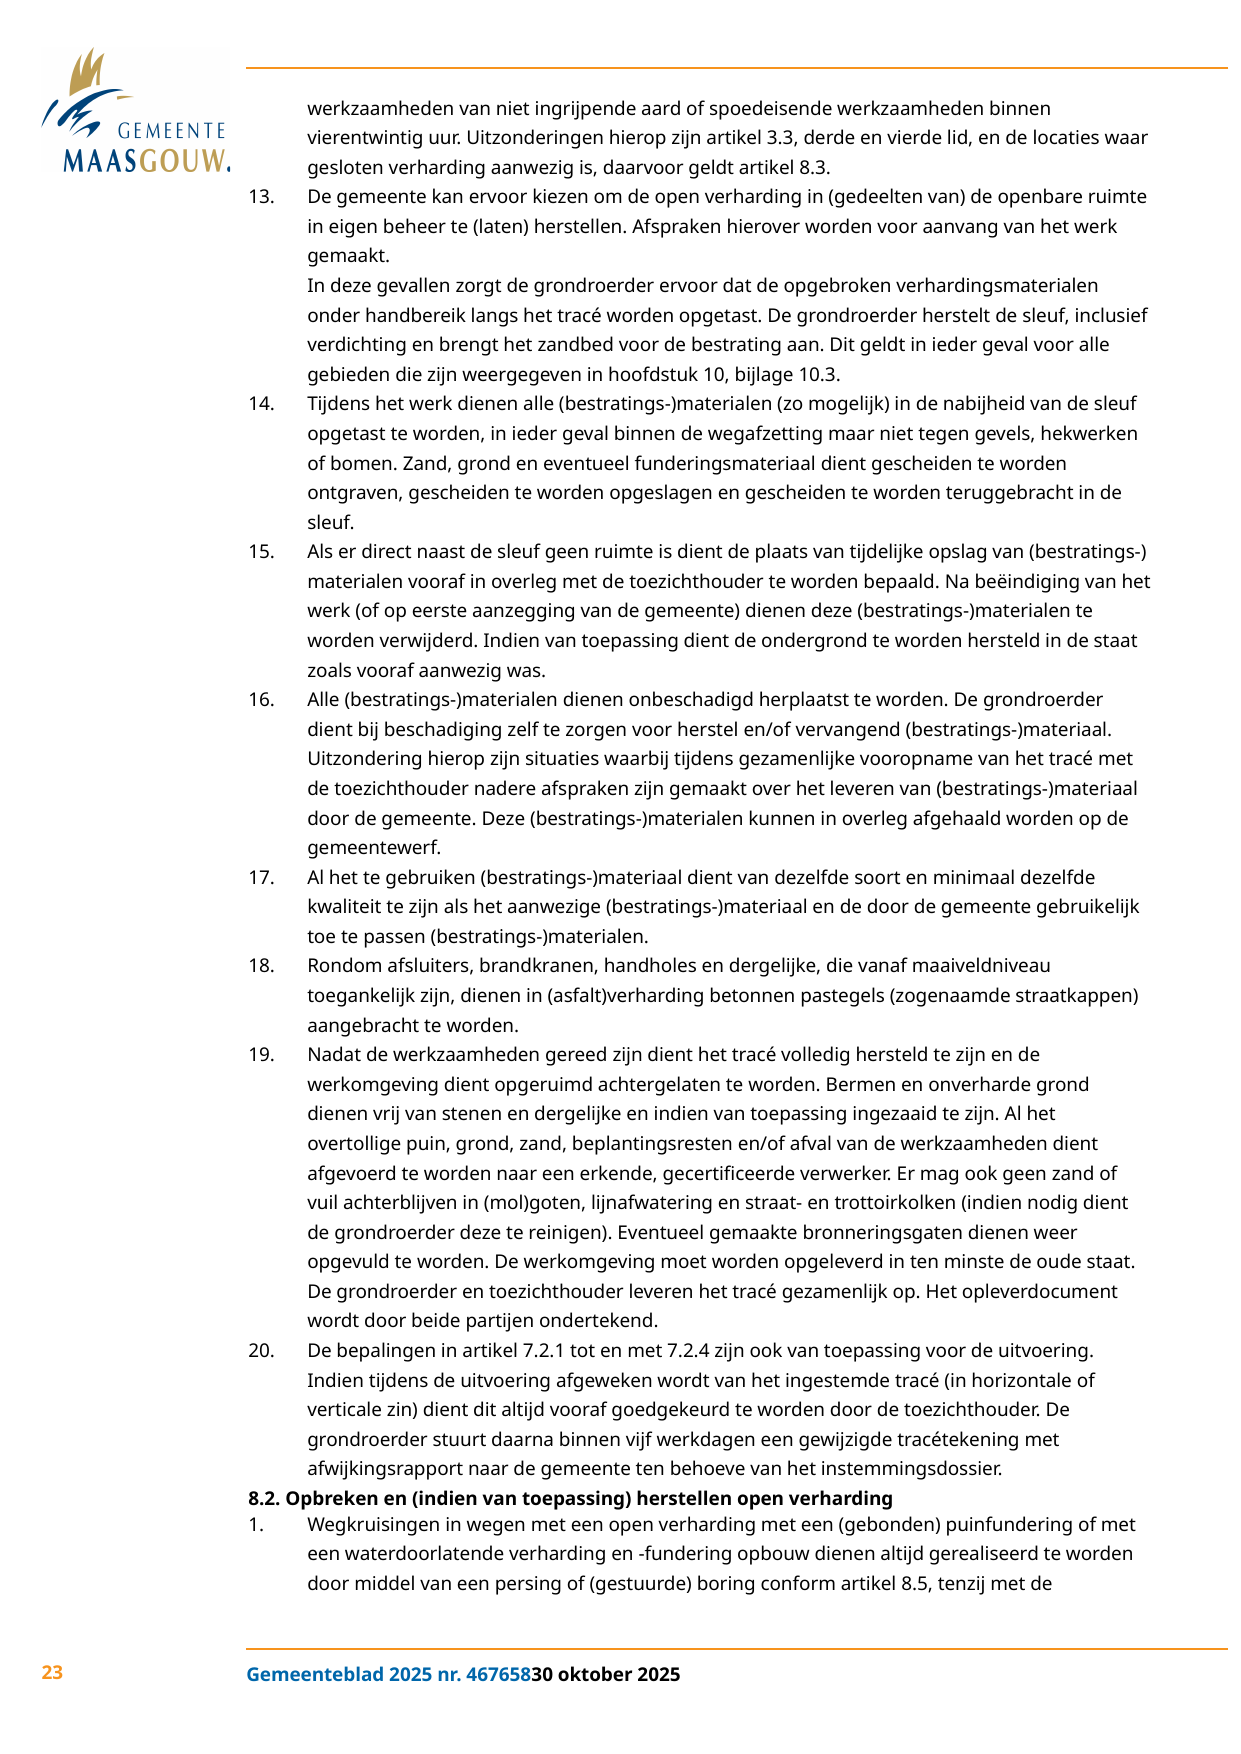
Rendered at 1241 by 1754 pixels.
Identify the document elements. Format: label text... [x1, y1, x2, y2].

picture [41, 47, 231, 172]
list Als er direct naast de sleuf geen ruimte is dient de plaats van tijdelijke opslag van (bestratings-) materialen vooraf in overleg met de toezichthouder te worden bepaald. Na beëindiging van het werk (of op eerste aanzegging van de gemeente) dienen deze (bestratings-)materialen te worden verwijderd. Indien van toepassing dient de ondergrond te worden hersteld in de staat zoals vooraf aanwezig was. [248, 538, 1152, 683]
list Al het te gebruiken (bestratings-)materiaal dient van dezelfde soort en minimaal dezelfde kwaliteit te zijn als het aanwezige (bestratings-)materiaal en de door de gemeente gebruikelijk toe te passen (bestratings-)materialen. [248, 864, 1152, 949]
list In deze gevallen zorgt de grondroerder ervoor dat de opgebroken verhardingsmaterialen onder handbereik langs het tracé worden opgetast. De grondroerder herstelt de sleuf, inclusief verdichting en brengt het zandbed voor de bestrating aan. Dit geldt in ieder geval voor alle gebieden die zijn weergegeven in hoofdstuk 10, bijlage 10.3. [248, 272, 1152, 387]
text 8.2. Opbreken en (indien van toepassing) herstellen open verharding [248, 1485, 1152, 1511]
list Nadat de werkzaamheden gereed zijn dient het tracé volledig hersteld te zijn en de werkomgeving dient opgeruimd achtergelaten te worden. Bermen en onverharde grond dienen vrij van stenen en dergelijke en indien van toepassing ingezaaid te zijn. Al het overtollige puin, grond, zand, beplantingsresten en/of afval van de werkzaamheden dient afgevoerd te worden naar een erkende, gecertificeerde verwerker. Er mag ook geen zand of vuil achterblijven in (mol)goten, lijnafwatering en straat- en trottoirkolken (indien nodig dient de grondroerder deze te reinigen). Eventueel gemaakte bronneringsgaten dienen weer opgevuld te worden. De werkomgeving moet worden opgeleverd in ten minste de oude staat. De grondroerder en toezichthouder leveren het tracé gezamenlijk op. Het opleverdocument wordt door beide partijen ondertekend. [248, 1041, 1152, 1333]
list Rondom afsluiters, brandkranen, handholes en dergelijke, die vanaf maaiveldniveau toegankelijk zijn, dienen in (asfalt)verharding betonnen pastegels (zogenaamde straatkappen) aangebracht te worden. [248, 953, 1152, 1038]
list Alle (bestratings-)materialen dienen onbeschadigd herplaatst te worden. De grondroerder dient bij beschadiging zelf te zorgen voor herstel en/of vervangend (bestratings-)materiaal. Uitzondering hierop zijn situaties waarbij tijdens gezamenlijke vooropname van het tracé met de toezichthouder nadere afspraken zijn gemaakt over het leveren van (bestratings-)materiaal door de gemeente. Deze (bestratings-)materialen kunnen in overleg afgehaald worden op de gemeentewerf. [248, 686, 1152, 860]
list De bepalingen in artikel 7.2.1 tot en met 7.2.4 zijn ook van toepassing voor de uitvoering. Indien tijdens de uitvoering afgeweken wordt van het ingestemde tracé (in horizontale of verticale zin) dient dit altijd vooraf goedgekeurd te worden door de toezichthouder. De grondroerder stuurt daarna binnen vijf werkdagen een gewijzigde tracétekening met afwijkingsrapport naar de gemeente ten behoeve van het instemmingsdossier. [248, 1337, 1152, 1481]
list werkzaamheden van niet ingrijpende aard of spoedeisende werkzaamheden binnen vierentwintig uur. Uitzonderingen hierop zijn artikel 3.3, derde en vierde lid, en de locaties waar gesloten verharding aanwezig is, daarvoor geldt artikel 8.3. [248, 95, 1152, 180]
list Tijdens het werk dienen alle (bestratings-)materialen (zo mogelijk) in de nabijheid van de sleuf opgetast te worden, in ieder geval binnen de wegafzetting maar niet tegen gevels, hekwerken of bomen. Zand, grond en eventueel funderingsmateriaal dient gescheiden te worden ontgraven, gescheiden te worden opgeslagen en gescheiden te worden teruggebracht in de sleuf. [248, 391, 1152, 535]
list Wegkruisingen in wegen met een open verharding met een (gebonden) puinfundering of met een waterdoorlatende verharding en -fundering opbouw dienen altijd gerealiseerd te worden door middel van een persing of (gestuurde) boring conform artikel 8.5, tenzij met de [248, 1511, 1152, 1596]
list De gemeente kan ervoor kiezen om de open verharding in (gedeelten van) de openbare ruimte in eigen beheer te (laten) herstellen. Afspraken hierover worden voor aanvang van het werk gemaakt. [248, 183, 1152, 268]
